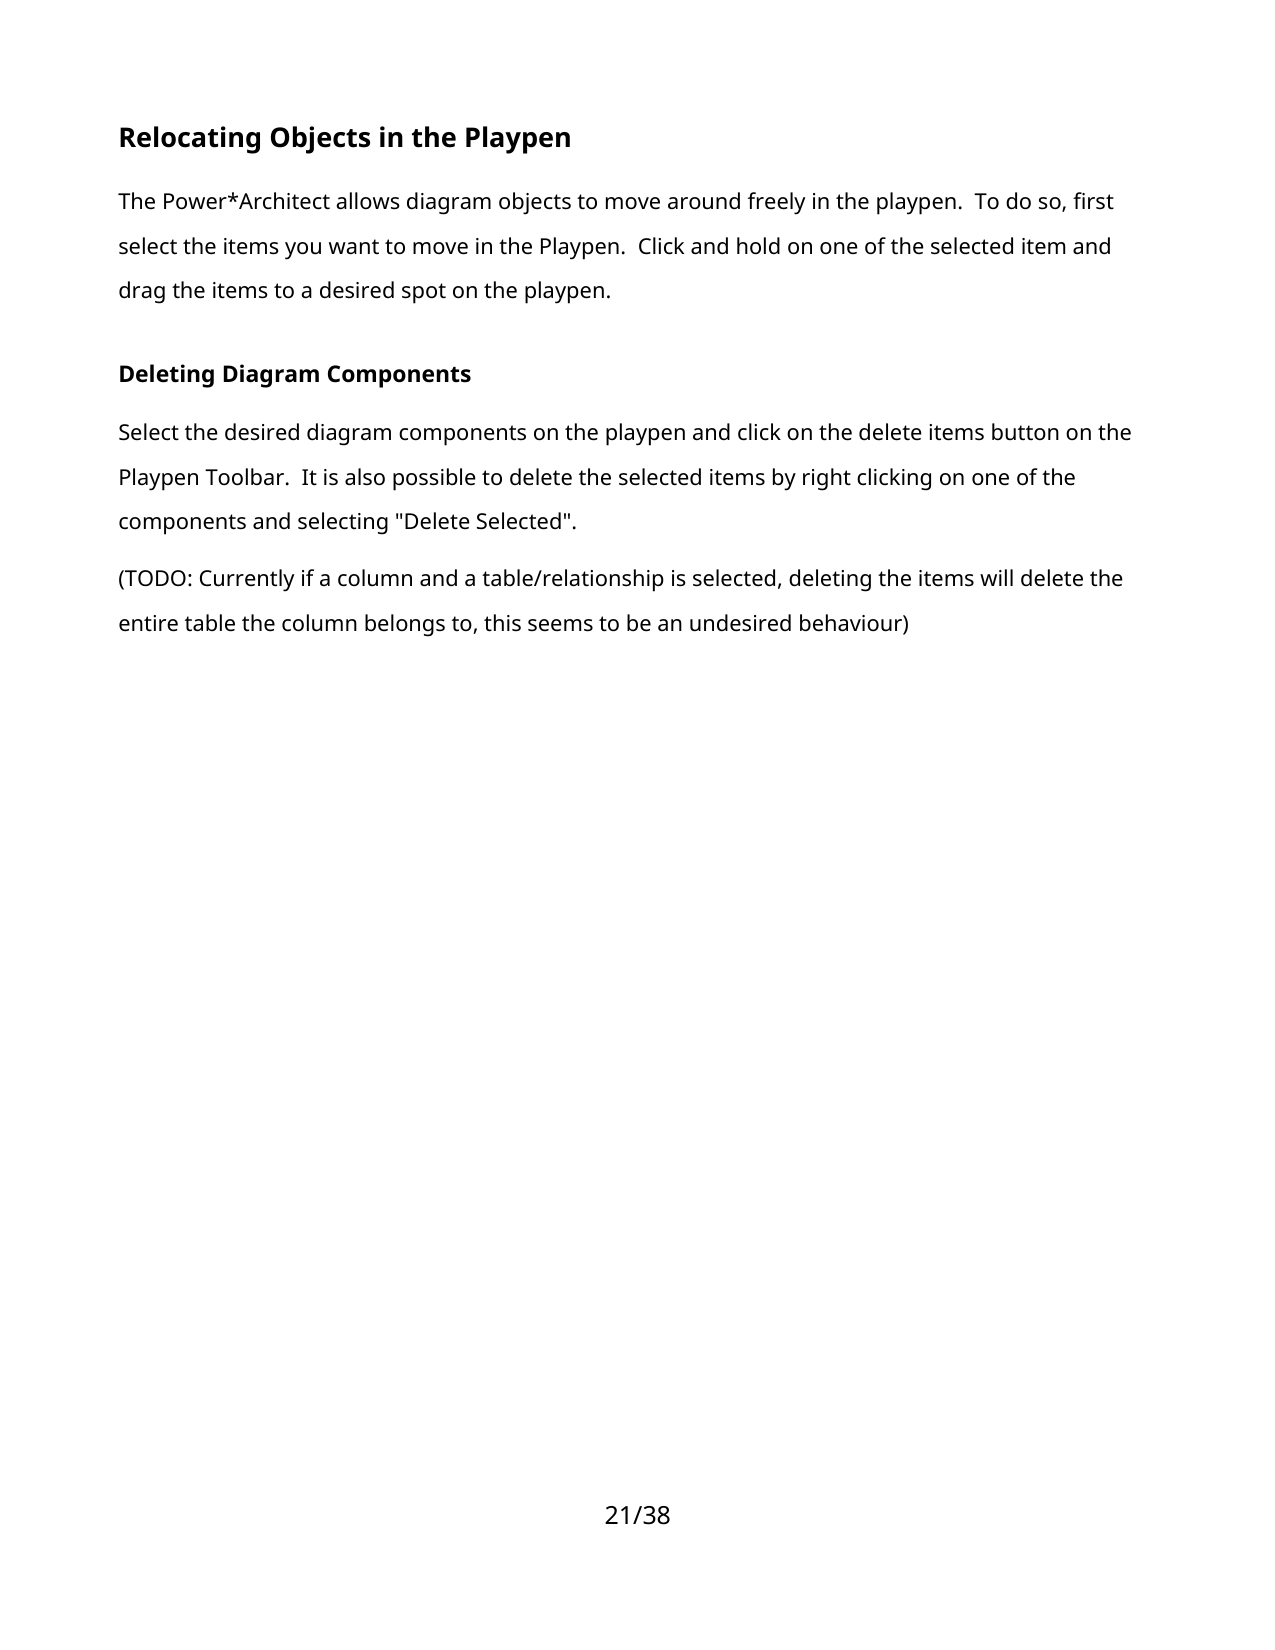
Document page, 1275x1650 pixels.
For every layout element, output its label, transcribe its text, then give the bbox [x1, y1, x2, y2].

text The Power*Architect allows diagram objects to move around freely in the playpen. To do so, first select the items you want to move in the Playpen. Click and hold on one of the selected item and drag the items to a desired spot on the playpen. [118, 186, 1157, 305]
subtitle Relocating Objects in the Playpen [118, 118, 1157, 155]
text (TODO: Currently if a column and a table/relationship is selected, deleting the items will delete the entire table the column belongs to, this seems to be an undesired behaviour) [118, 563, 1157, 638]
subtitle Deleting Diagram Components [118, 357, 1157, 389]
text Select the desired diagram components on the playpen and click on the delete items button on the Playpen Toolbar. It is also possible to delete the selected items by right clicking on one of the components and selecting "Delete Selected". [118, 417, 1157, 536]
